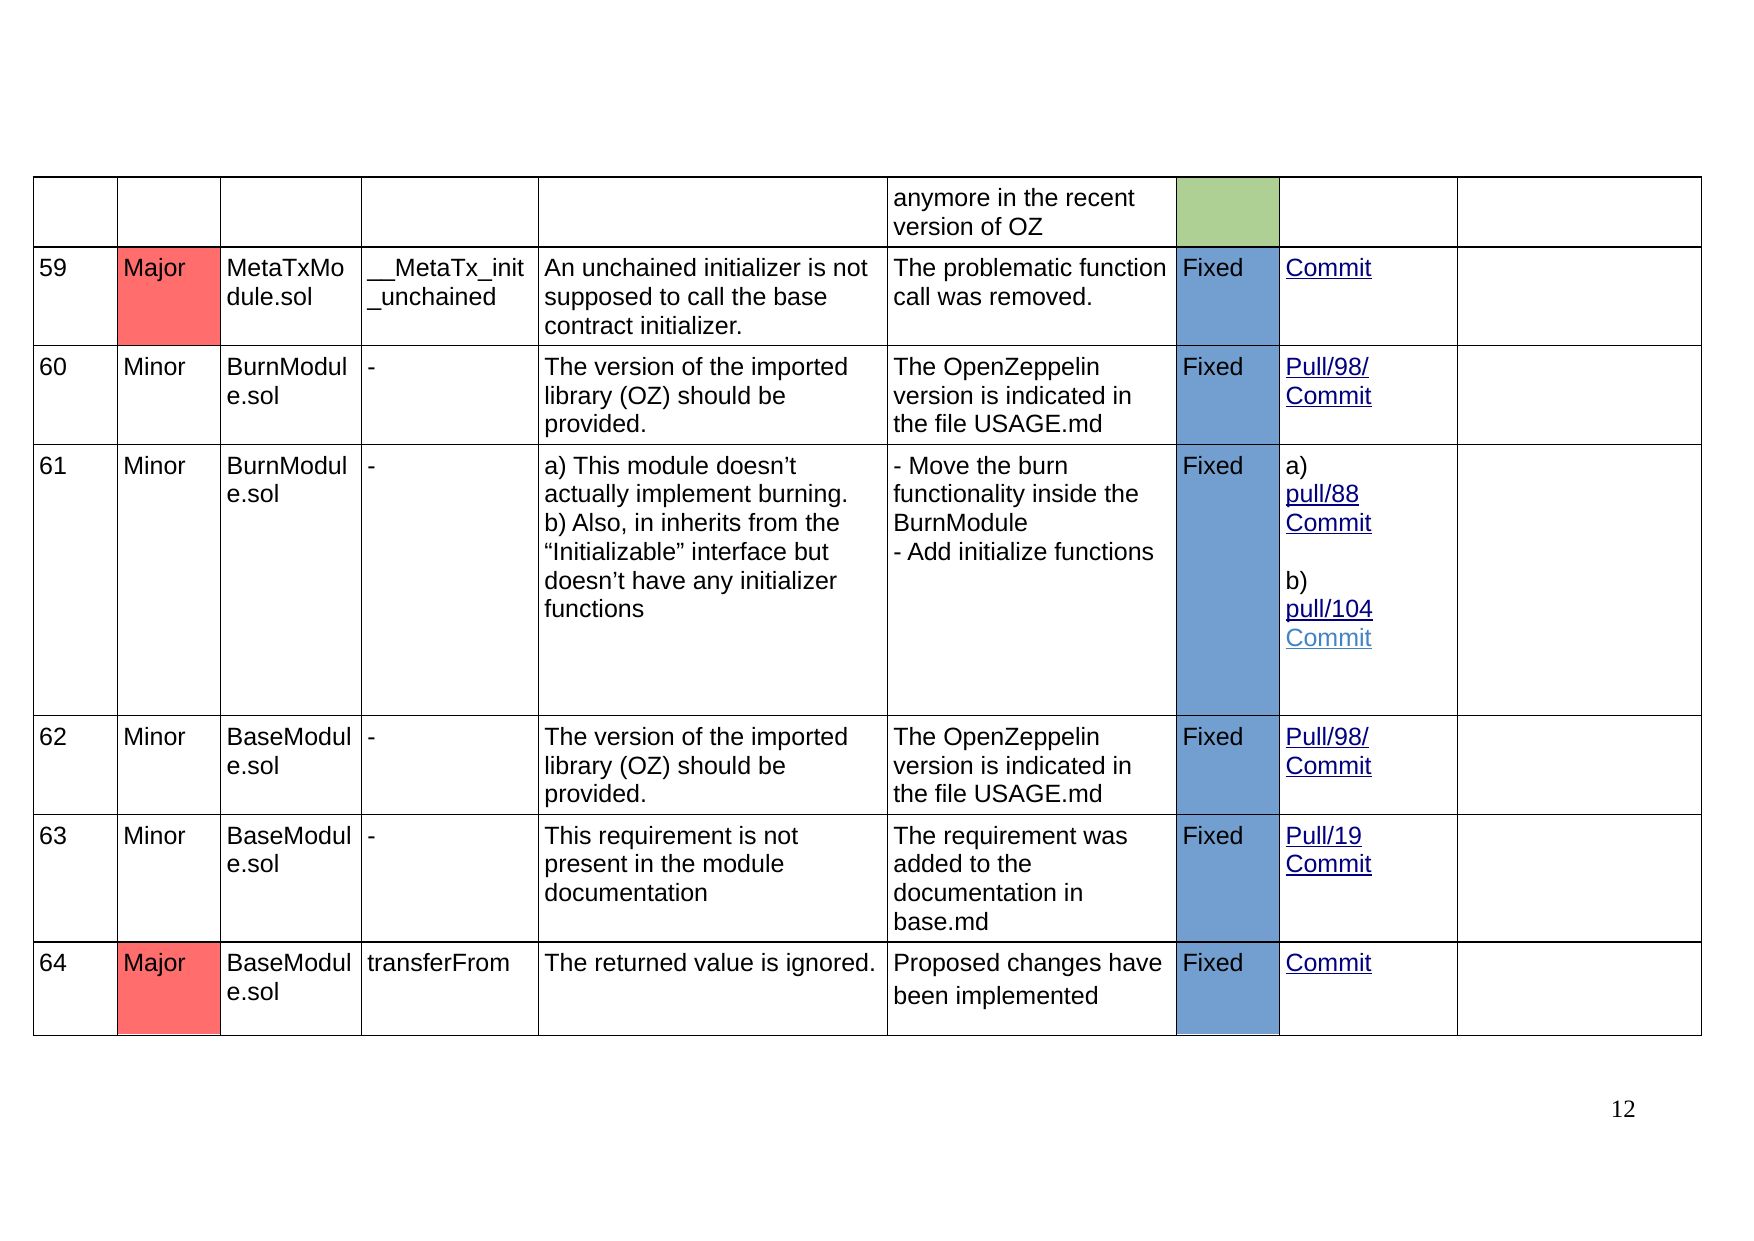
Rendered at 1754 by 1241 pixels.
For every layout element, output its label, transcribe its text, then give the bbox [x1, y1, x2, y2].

table_cell Major [118, 943, 220, 1034]
table_cell - [362, 445, 538, 715]
table_cell [1458, 445, 1701, 715]
table_cell [1177, 178, 1279, 246]
table_cell [1458, 346, 1701, 444]
table_cell Minor [118, 445, 220, 715]
table_cell The returned value is ignored. [539, 943, 887, 1034]
table_cell Commit [1280, 248, 1457, 345]
table_cell 62 [34, 716, 117, 814]
table_cell The version of the imported library (OZ) should be provided. [539, 716, 887, 814]
table_cell Pull/98/ Commit [1280, 346, 1457, 444]
table_cell This requirement is not present in the module documentation [539, 815, 887, 941]
table_cell 59 [34, 248, 117, 345]
table_cell Pull/98/ Commit [1280, 716, 1457, 814]
table_cell [1458, 248, 1701, 345]
table_cell The problematic function call was removed. [888, 248, 1176, 345]
table_cell BaseModule.sol [221, 815, 361, 941]
table_cell BaseModule.sol [221, 943, 361, 1034]
table_cell [221, 178, 361, 246]
table_cell __MetaTx_init_unchained [362, 248, 538, 345]
table_cell Fixed [1177, 346, 1279, 444]
table_cell [539, 178, 887, 246]
table_cell - [362, 346, 538, 444]
table_cell [118, 178, 220, 246]
table_cell - [362, 815, 538, 941]
table_cell BurnModule.sol [221, 445, 361, 715]
table_cell - [362, 716, 538, 814]
table_cell Major [118, 248, 220, 345]
table_cell MetaTxModule.sol [221, 248, 361, 345]
table_cell Pull/19 Commit [1280, 815, 1457, 941]
table_cell Commit [1280, 943, 1457, 1034]
table_cell [1280, 178, 1457, 246]
table_cell Proposed changes have been implemented [888, 943, 1176, 1034]
table_cell 64 [34, 943, 117, 1034]
table_cell [1458, 815, 1701, 941]
table_cell Fixed [1177, 445, 1279, 715]
table_cell a) This module doesn’t actually implement burning. b) Also, in inherits from the “Initializable” interface but doesn’t have any initializer functions [539, 445, 887, 715]
table_cell [1458, 943, 1701, 1034]
table_cell Fixed [1177, 815, 1279, 941]
table_cell Minor [118, 815, 220, 941]
table_cell Minor [118, 346, 220, 444]
table_cell [362, 178, 538, 246]
table_cell [1458, 716, 1701, 814]
table_cell The OpenZeppelin version is indicated in the file USAGE.md [888, 346, 1176, 444]
table_cell 60 [34, 346, 117, 444]
table_cell - Move the burn functionality inside the BurnModule - Add initialize functions [888, 445, 1176, 715]
table_cell The version of the imported library (OZ) should be provided. [539, 346, 887, 444]
table_cell BurnModule.sol [221, 346, 361, 444]
table_cell transferFrom [362, 943, 538, 1034]
table_cell An unchained initializer is not supposed to call the base contract initializer. [539, 248, 887, 345]
table_cell The OpenZeppelin version is indicated in the file USAGE.md [888, 716, 1176, 814]
table_cell Fixed [1177, 943, 1279, 1034]
table_cell [1458, 178, 1701, 246]
table_cell 61 [34, 445, 117, 715]
table_cell [34, 178, 117, 246]
table_cell The requirement was added to the documentation in base.md [888, 815, 1176, 941]
table_cell anymore in the recent version of OZ [888, 178, 1176, 246]
table_cell BaseModule.sol [221, 716, 361, 814]
table_cell Fixed [1177, 716, 1279, 814]
table_cell Minor [118, 716, 220, 814]
table_cell Fixed [1177, 248, 1279, 345]
table_cell a) pull/88 Commit b) pull/104 Commit [1280, 445, 1457, 715]
table_cell 63 [34, 815, 117, 941]
